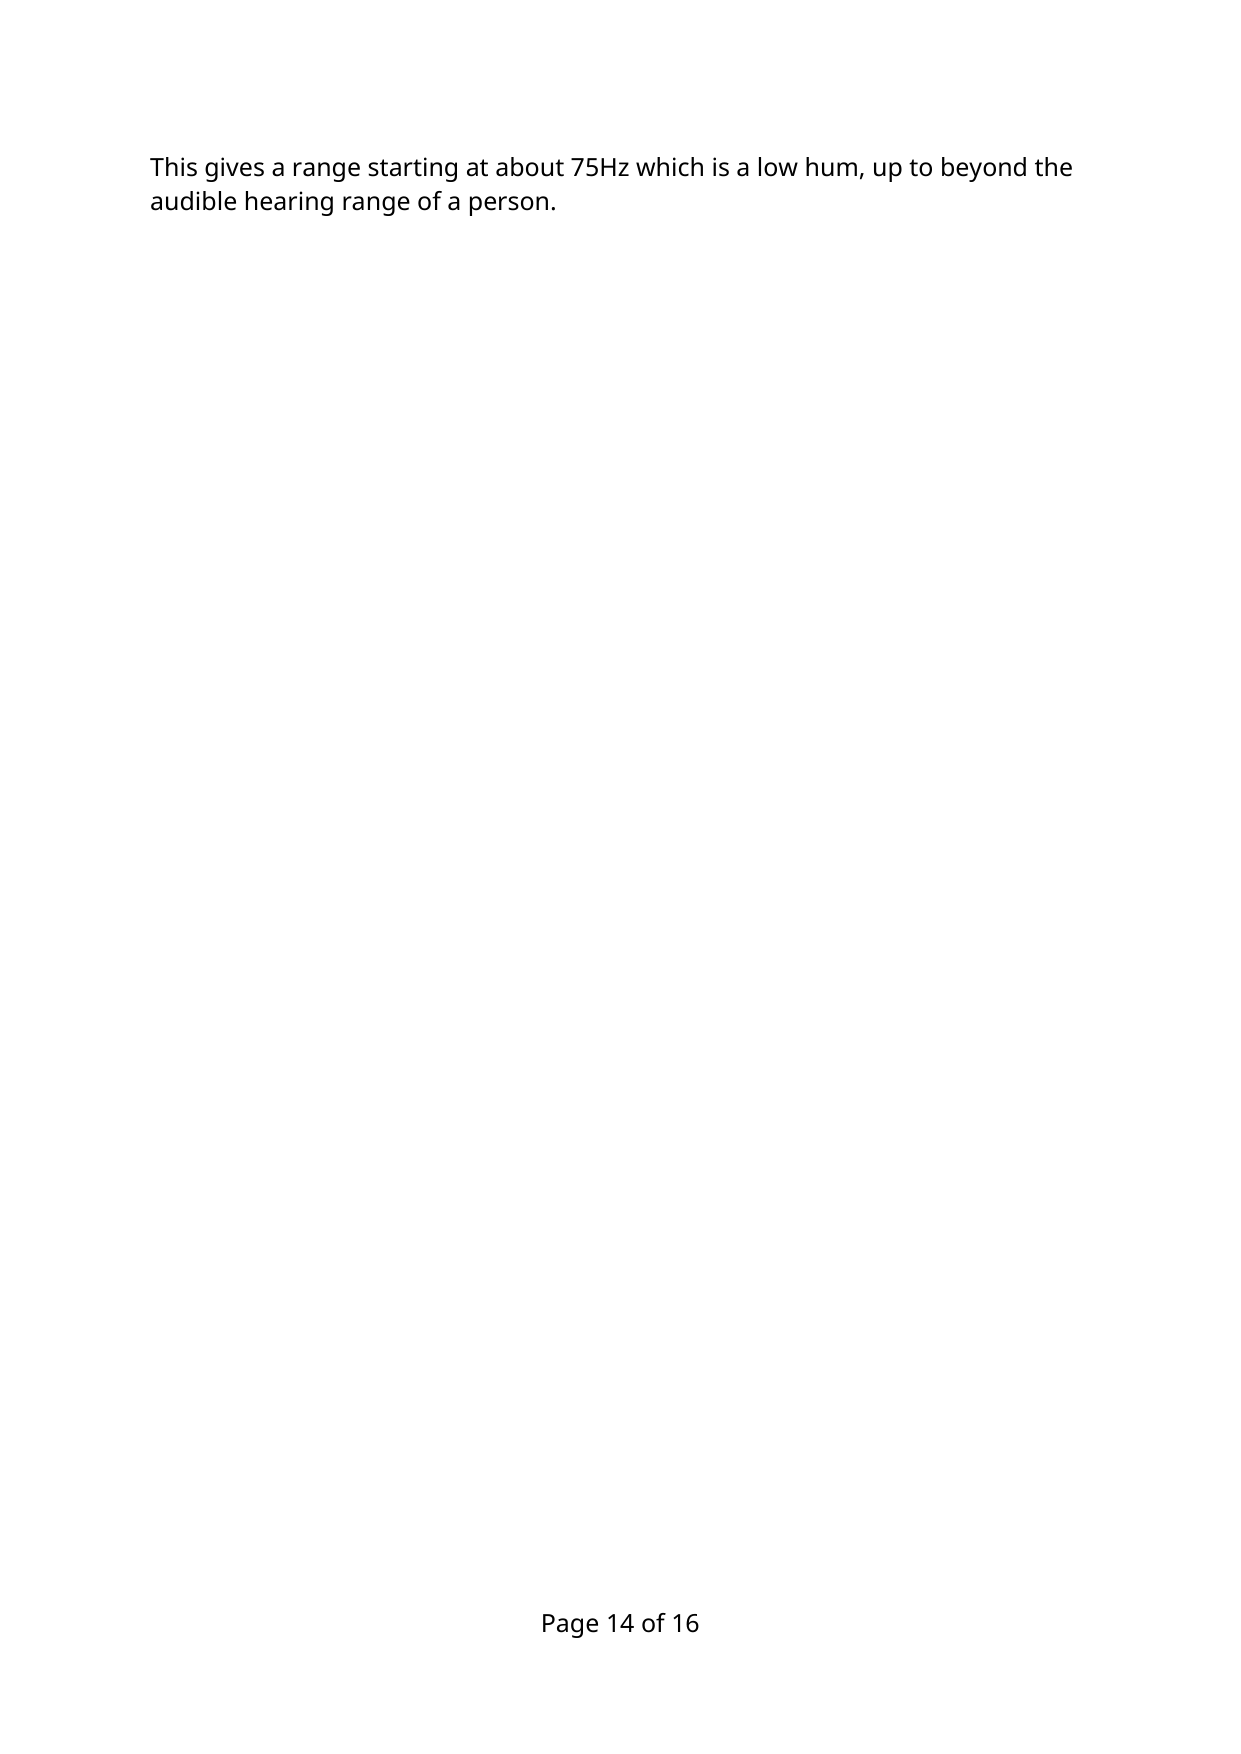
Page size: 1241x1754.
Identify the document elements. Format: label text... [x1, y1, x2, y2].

text This gives a range starting at about 75Hz which is a low hum, up to beyond the audible hearing range of a person. [150, 150, 1090, 218]
